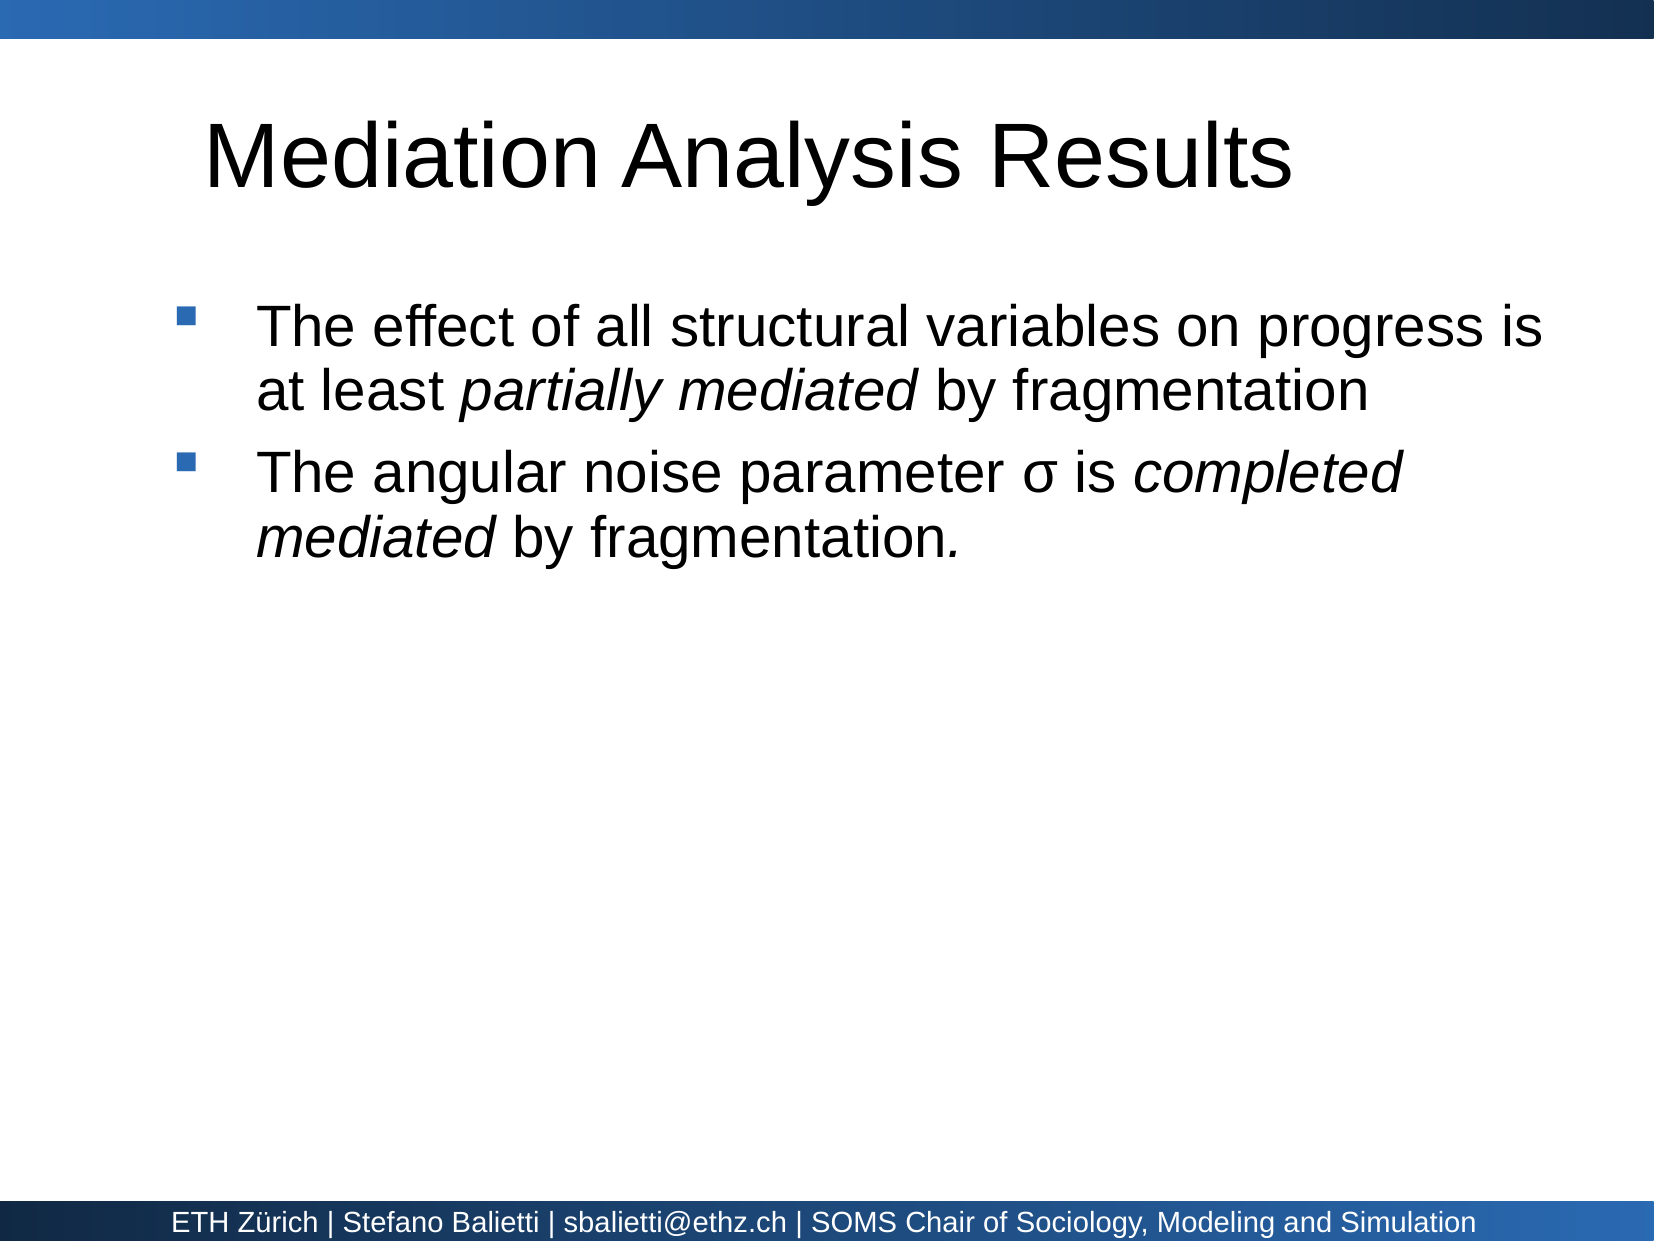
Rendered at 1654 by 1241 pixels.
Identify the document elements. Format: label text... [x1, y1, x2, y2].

list The effect of all structural variables on progress is at least partially mediated by fragmentation The angular noise parameter σ is completed mediated by fragmentation. [171, 293, 1569, 1017]
title Mediation Analysis Results [0, 105, 1501, 208]
